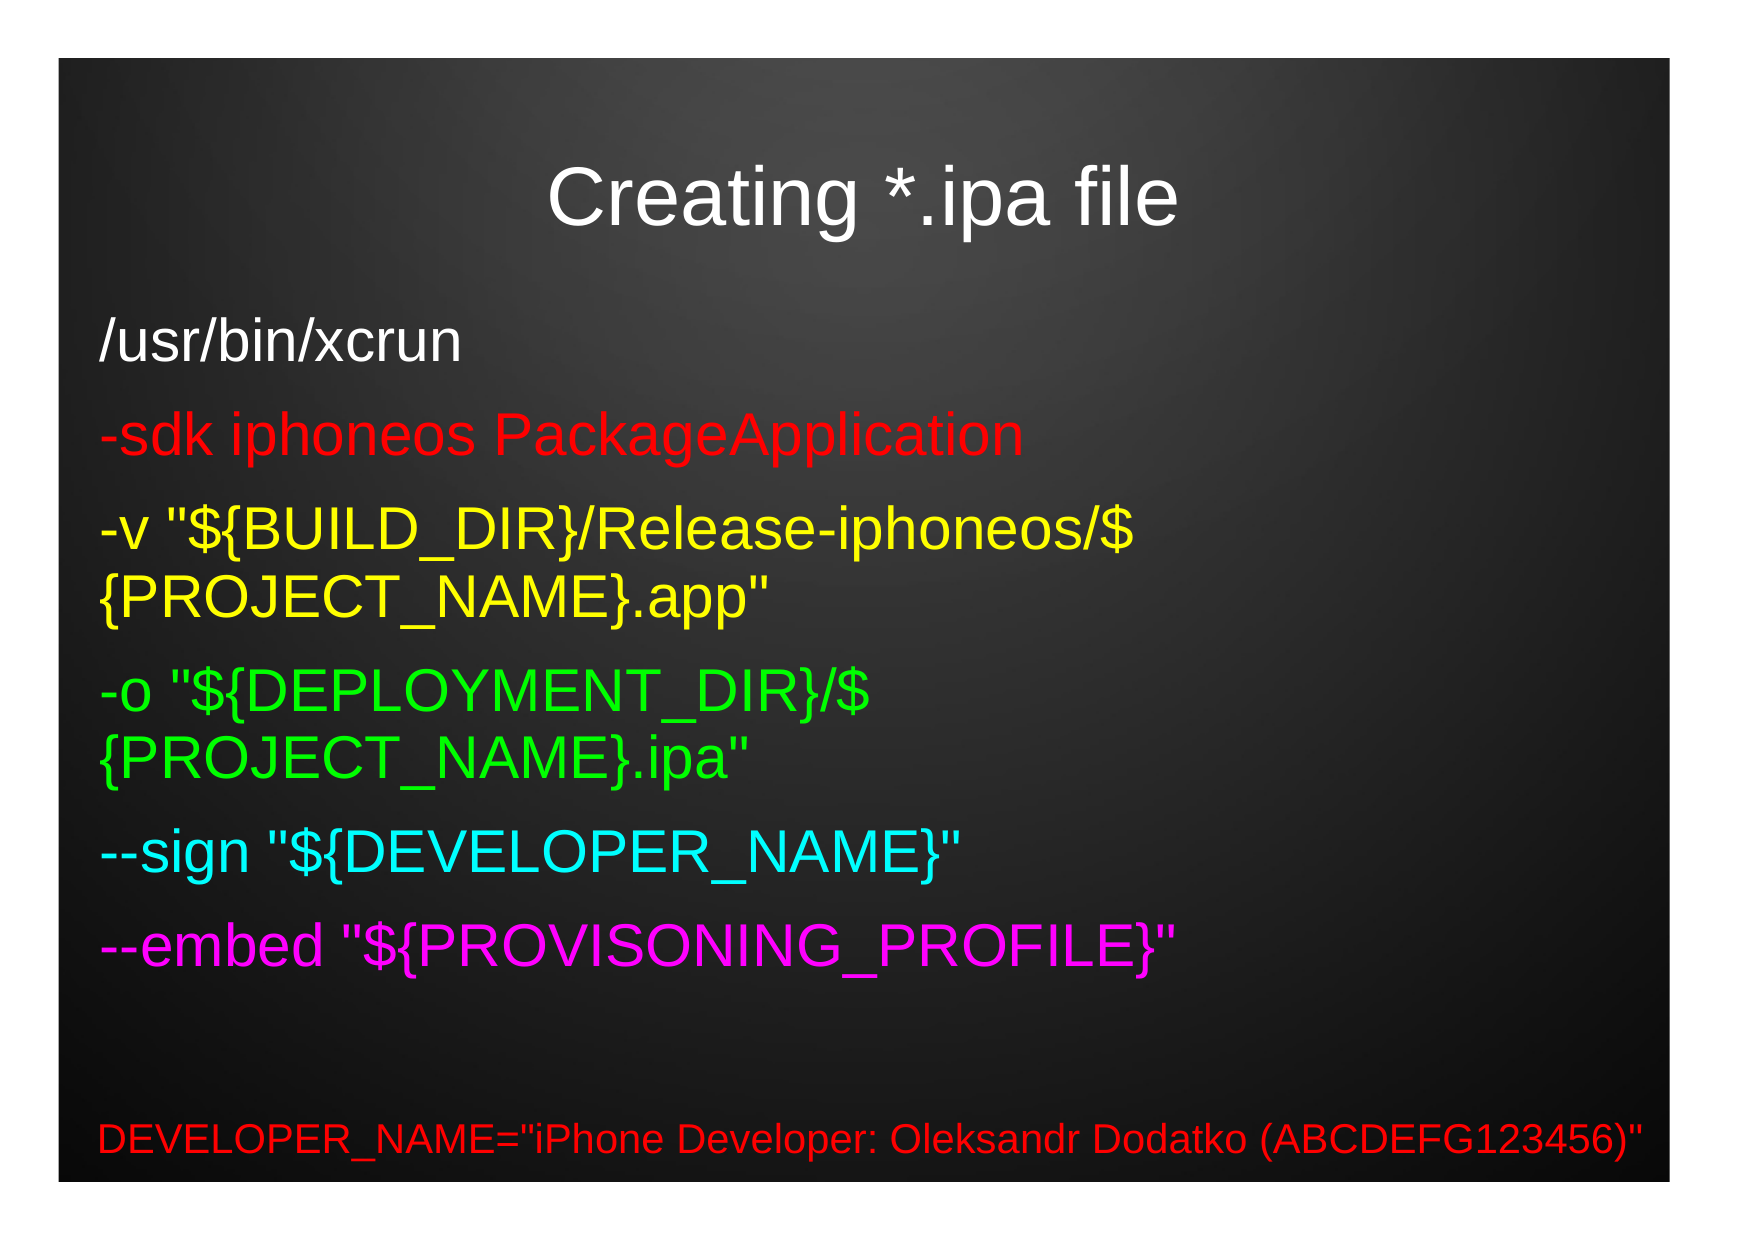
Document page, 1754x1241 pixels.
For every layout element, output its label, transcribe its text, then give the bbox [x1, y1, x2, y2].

title Creating *.ipa file [138, 110, 1589, 284]
text_box DEVELOPER_NAME="iPhone Developer: Oleksandr Dodatko (ABCDEFG123456)" [82, 1108, 1654, 1170]
list /usr/bin/xcrun -sdk iphoneos PackageApplication -v "${BUILD_DIR}/Release-iphoneos/${PROJECT_NAME}.app" -o "${DEPLOYMENT_DIR}/${PROJECT_NAME}.ipa" --sign "${DEVELOPER_NAME}" --embed "${PROVISONING_PROFILE}" [28, 306, 1479, 1034]
picture [58, 58, 1670, 1182]
